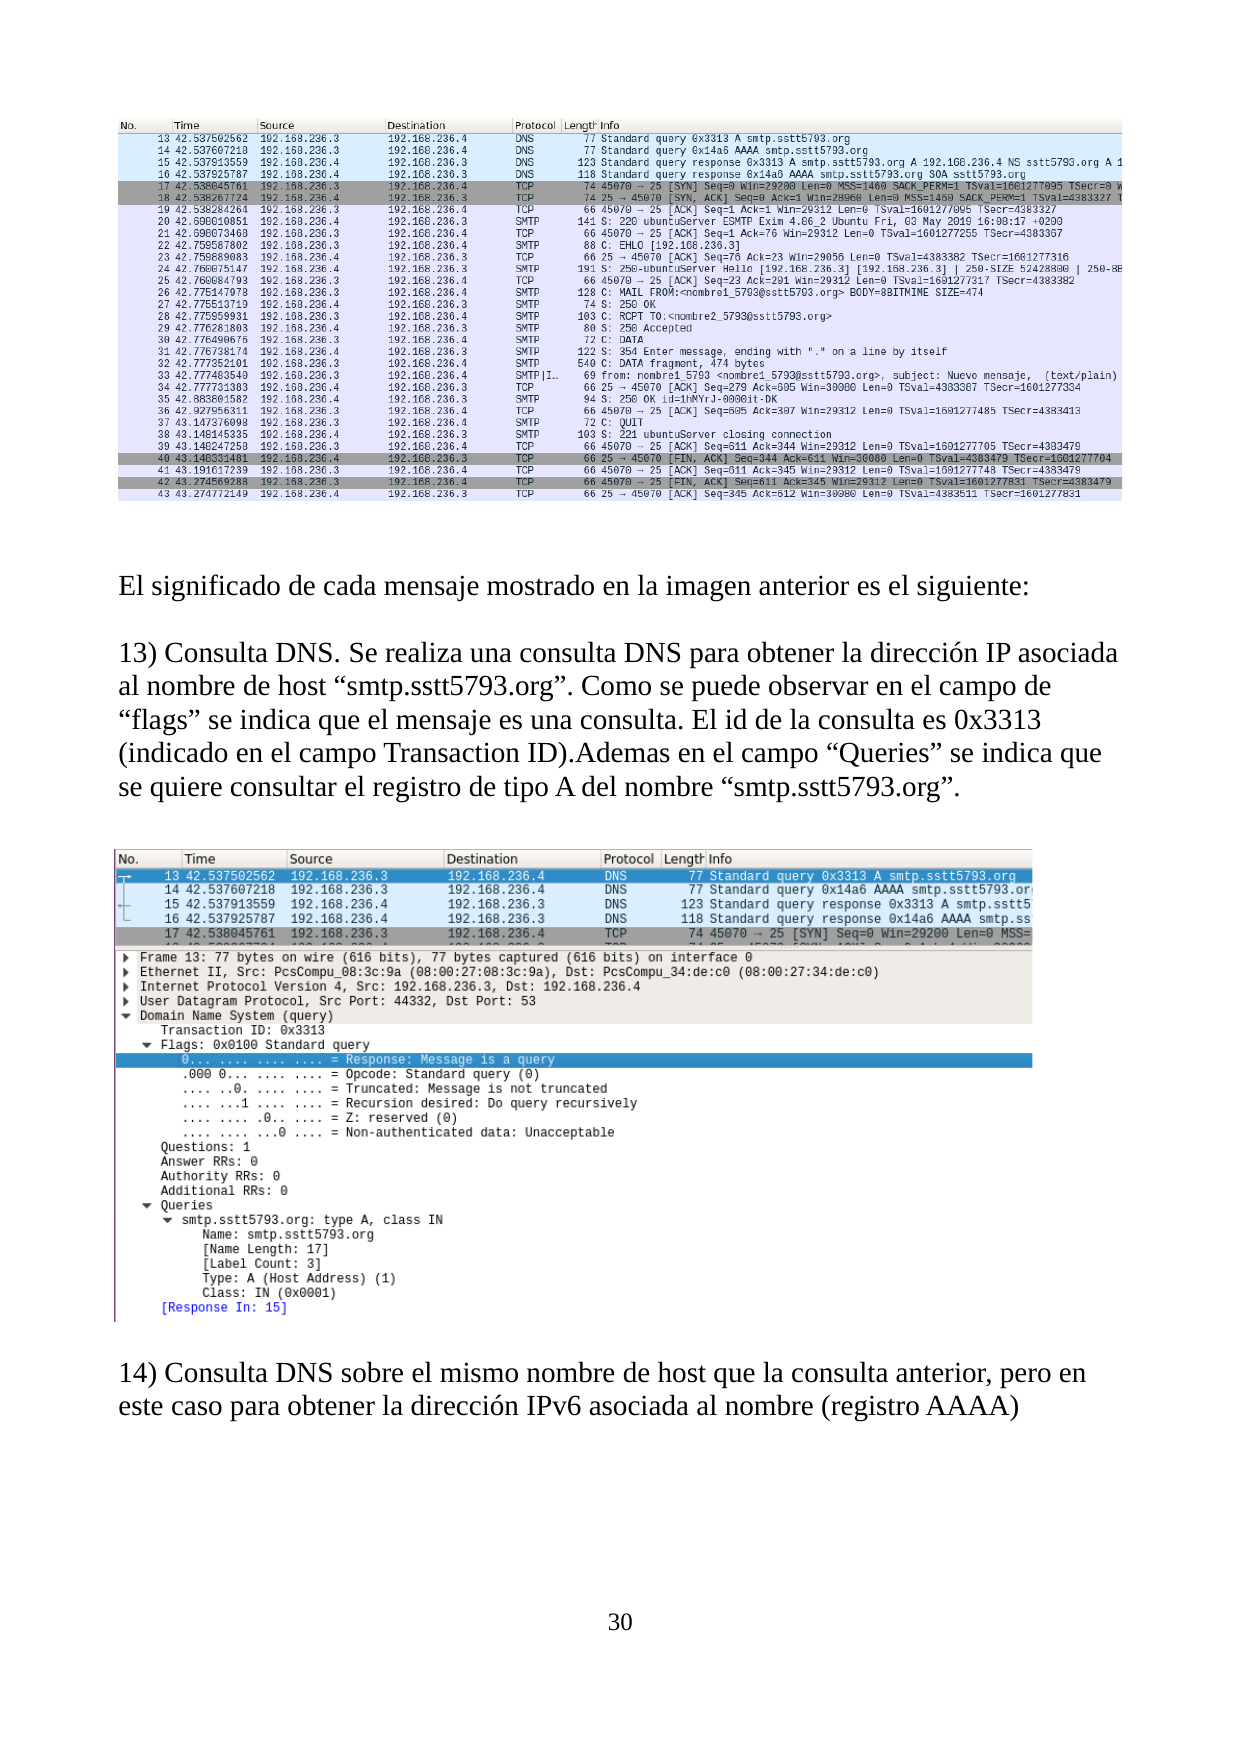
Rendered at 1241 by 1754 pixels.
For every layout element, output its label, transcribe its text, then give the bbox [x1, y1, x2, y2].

text 13) Consulta DNS. Se realiza una consulta DNS para obtener la dirección IP asociada al nombre de host “smtp.sstt5793.org”. Como se puede observar en el campo de “flags” se indica que el mensaje es una consulta. El id de la consulta es 0x3313 (indicado en el campo Transaction ID).Ademas en el campo “Queries” se indica que se quiere consultar el registro de tipo A del nombre “smtp.sstt5793.org”. [118, 635, 1122, 802]
text 14) Consulta DNS sobre el mismo nombre de host que la consulta anterior, pero en este caso para obtener la dirección IPv6 asociada al nombre (registro AAAA) [118, 1355, 1122, 1422]
picture [114, 849, 1033, 1322]
text El significado de cada mensaje mostrado en la imagen anterior es el siguiente: [118, 568, 1122, 601]
picture [118, 118, 1123, 501]
